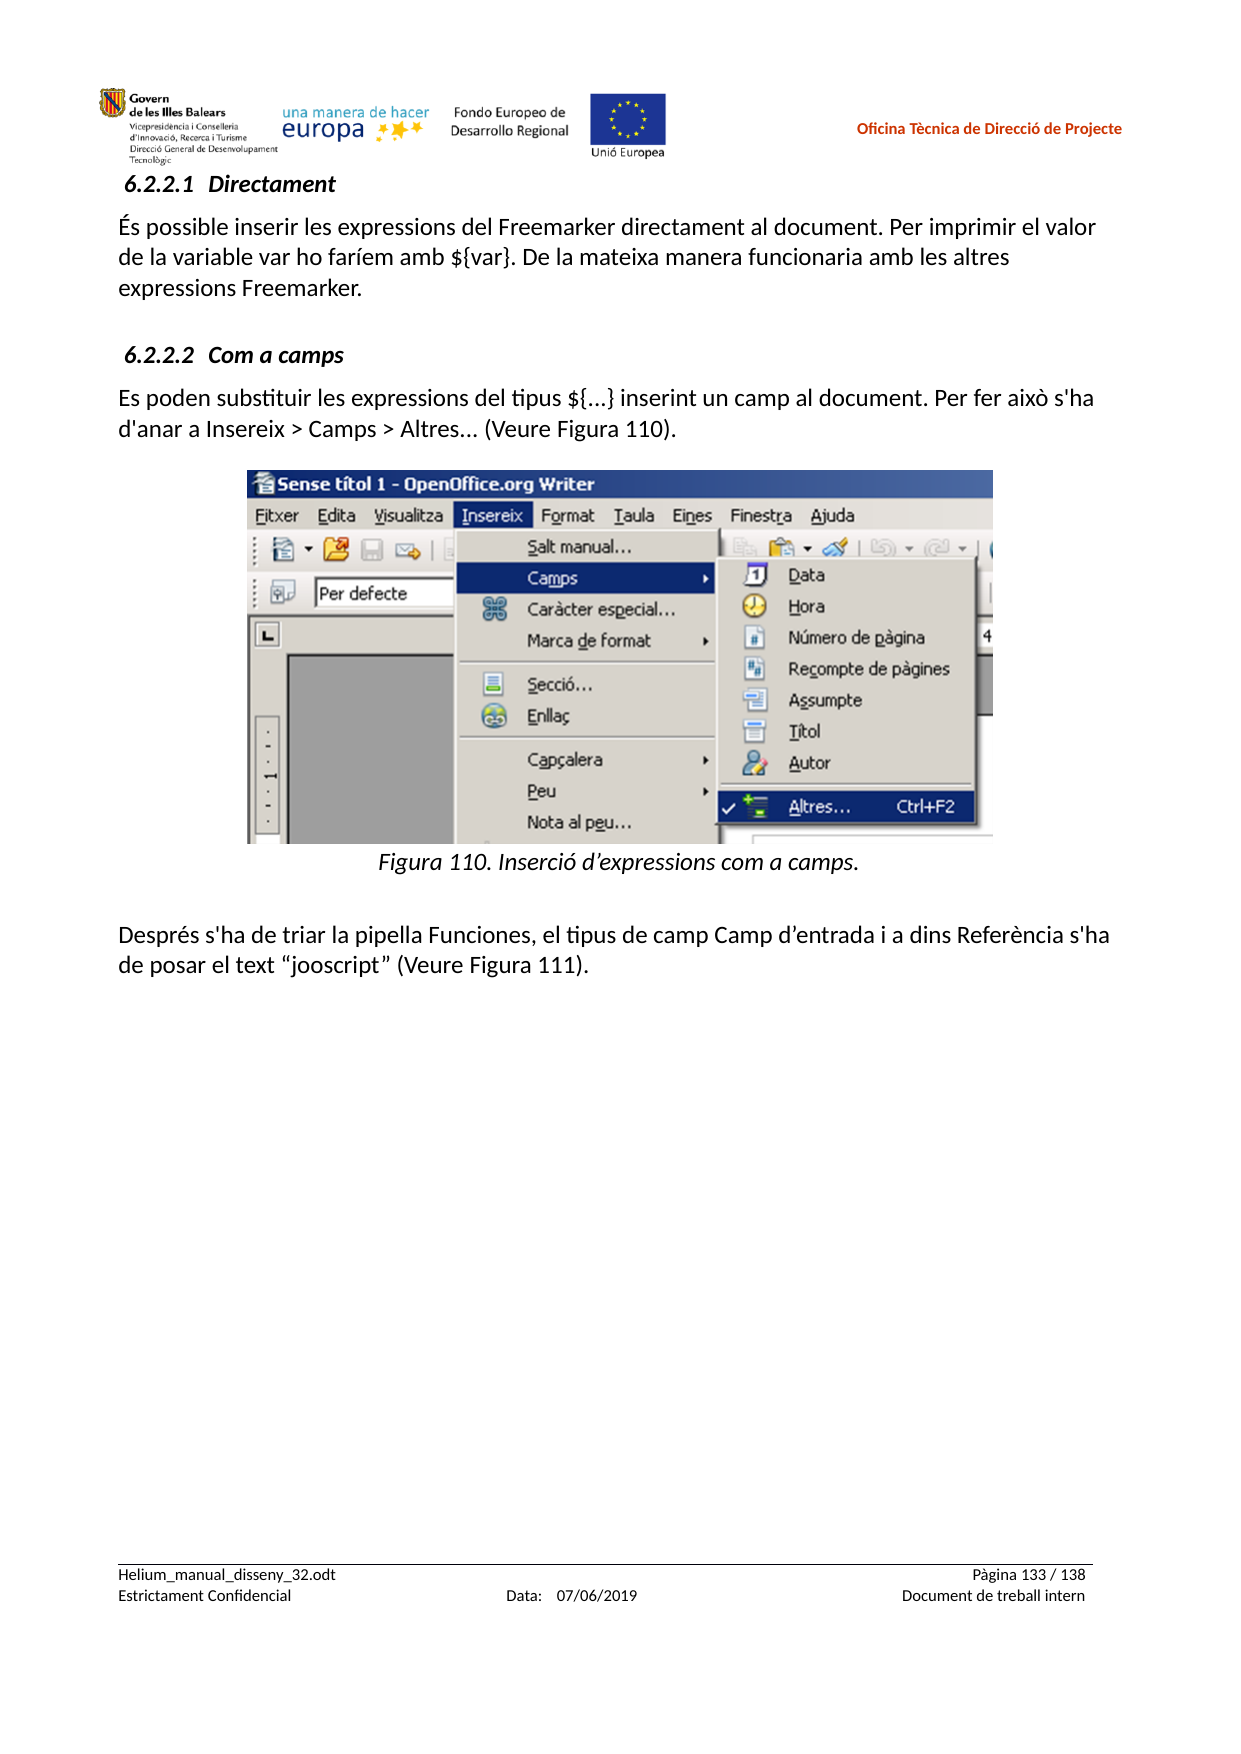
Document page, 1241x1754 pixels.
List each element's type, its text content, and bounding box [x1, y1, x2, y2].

text Es poden substituir les expressions del tipus ${...} inserint un camp al document. Per fer això s'ha d'anar a Insereix > Camps > Altres... (Veure Figura 110). [118, 383, 1122, 444]
picture [245, 468, 995, 846]
text Figura 110. Inserció d’expressions com a camps. [246, 846, 995, 876]
text És possible inserir les expressions del Freemarker directament al document. Per imprimir el valor de la variable var ho faríem amb ${var}. De la mateixa manera funcionaria amb les altres expressions Freemarker. [118, 211, 1122, 302]
subtitle Directament [118, 168, 1122, 198]
subtitle Com a camps [118, 340, 1122, 370]
text Després s'ha de triar la pipella Funciones, el tipus de camp Camp d’entrada i a dins Referència s'ha de posar el text “jooscript” (Veure Figura 111). [118, 919, 1122, 980]
picture [99, 87, 668, 166]
